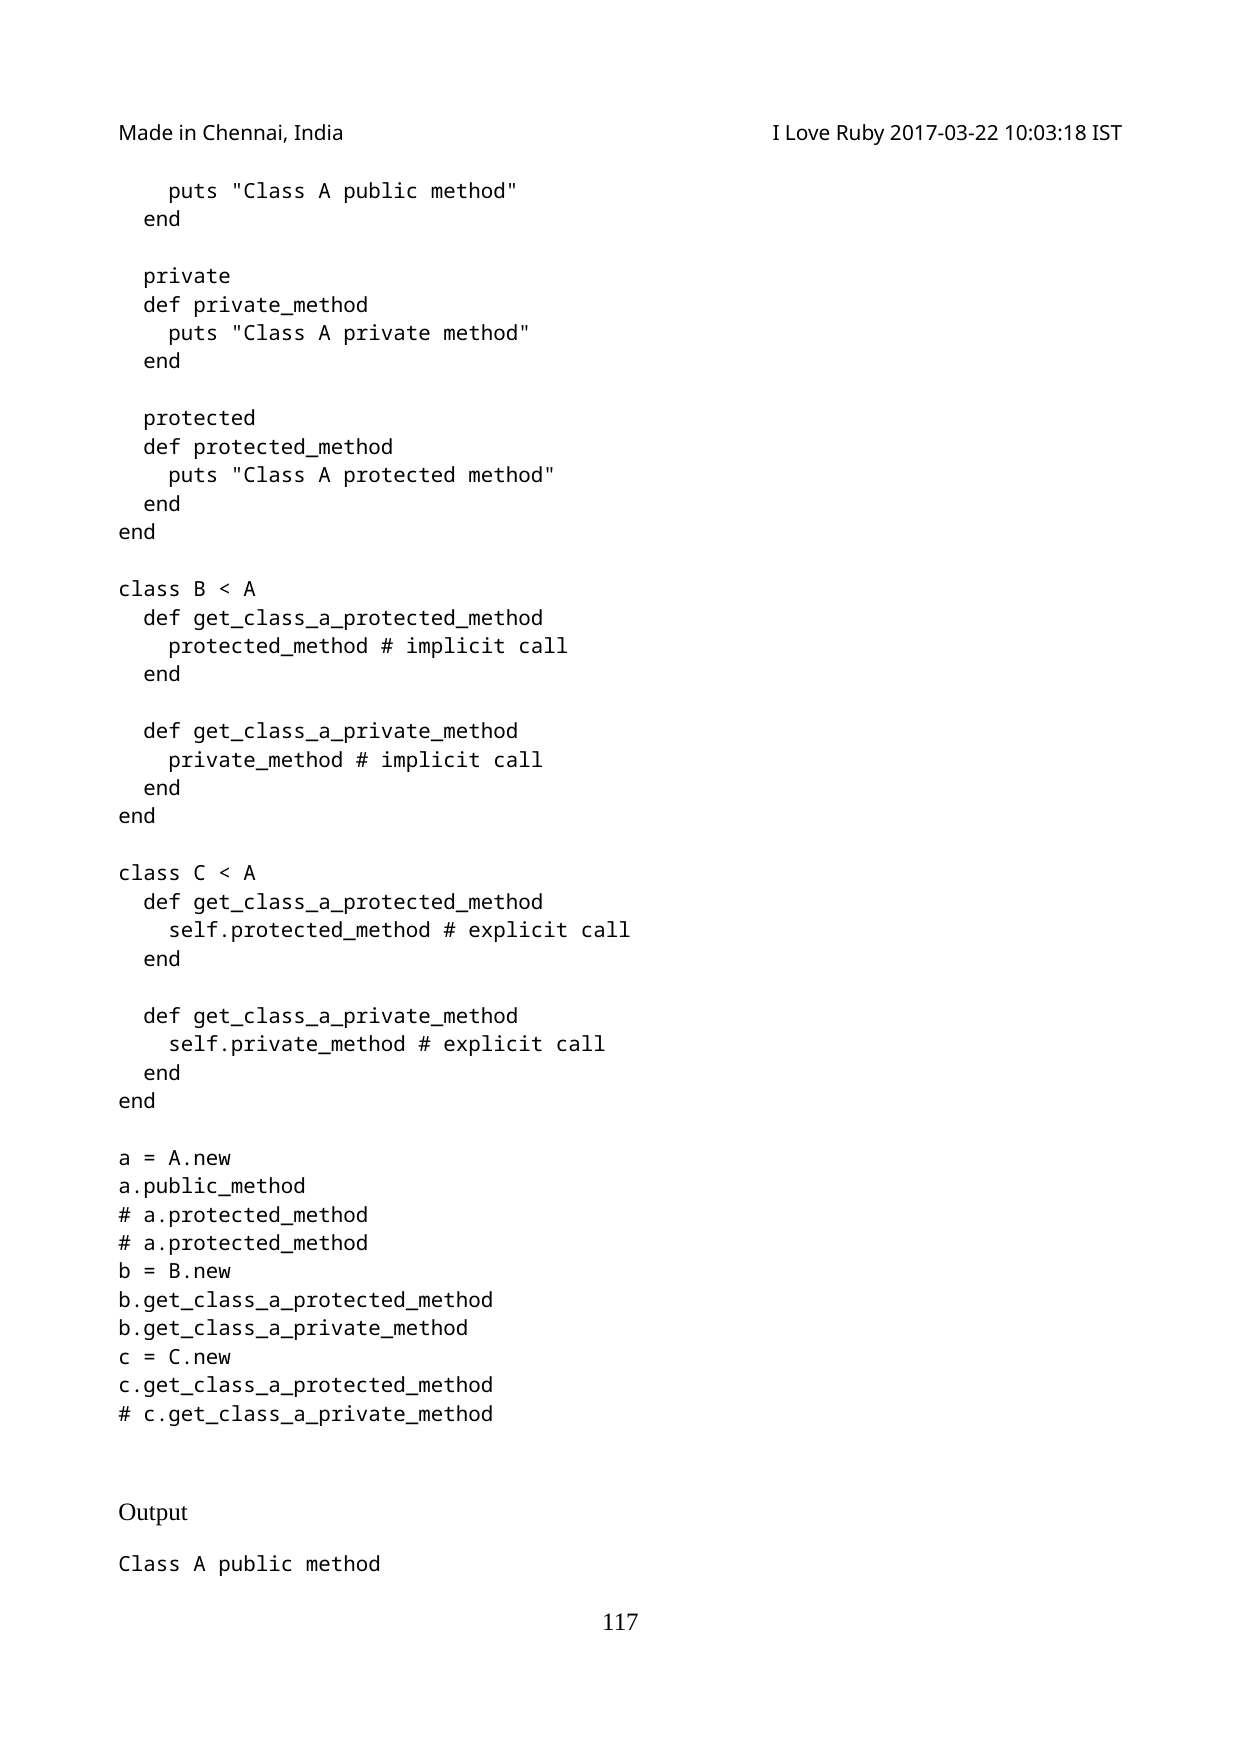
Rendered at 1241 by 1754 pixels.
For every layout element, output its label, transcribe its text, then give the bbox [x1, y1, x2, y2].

text end [118, 1086, 1122, 1114]
text def get_class_a_protected_method [118, 887, 1122, 915]
text def get_class_a_protected_method [118, 603, 1122, 631]
text b.get_class_a_protected_method [118, 1285, 1122, 1313]
text def get_class_a_private_method [118, 1001, 1122, 1029]
text end [118, 489, 1122, 517]
text protected [118, 403, 1122, 432]
text puts "Class A private method" [118, 318, 1122, 347]
text Class A public method [118, 1549, 1122, 1577]
text end [118, 773, 1122, 802]
text def get_class_a_private_method [118, 716, 1122, 745]
text Output [118, 1497, 1122, 1526]
text a = A.new [118, 1143, 1122, 1171]
text end [118, 944, 1122, 972]
text end [118, 802, 1122, 830]
text b = B.new [118, 1257, 1122, 1285]
text self.private_method # explicit call [118, 1029, 1122, 1058]
text end [118, 204, 1122, 233]
text a.public_method [118, 1171, 1122, 1200]
text def private_method [118, 290, 1122, 318]
text end [118, 347, 1122, 375]
text # c.get_class_a_private_method [118, 1399, 1122, 1427]
text private_method # implicit call [118, 745, 1122, 773]
text b.get_class_a_private_method [118, 1313, 1122, 1342]
text puts "Class A public method" [118, 176, 1122, 204]
text def protected_method [118, 432, 1122, 460]
text class B < A [118, 574, 1122, 603]
text end [118, 517, 1122, 546]
text protected_method # implicit call [118, 631, 1122, 659]
text c = C.new [118, 1342, 1122, 1370]
text puts "Class A protected method" [118, 460, 1122, 489]
text private [118, 261, 1122, 290]
text c.get_class_a_protected_method [118, 1370, 1122, 1399]
text end [118, 1058, 1122, 1086]
text # a.protected_method [118, 1200, 1122, 1228]
text class C < A [118, 858, 1122, 887]
text # a.protected_method [118, 1228, 1122, 1257]
text end [118, 659, 1122, 688]
text self.protected_method # explicit call [118, 915, 1122, 944]
